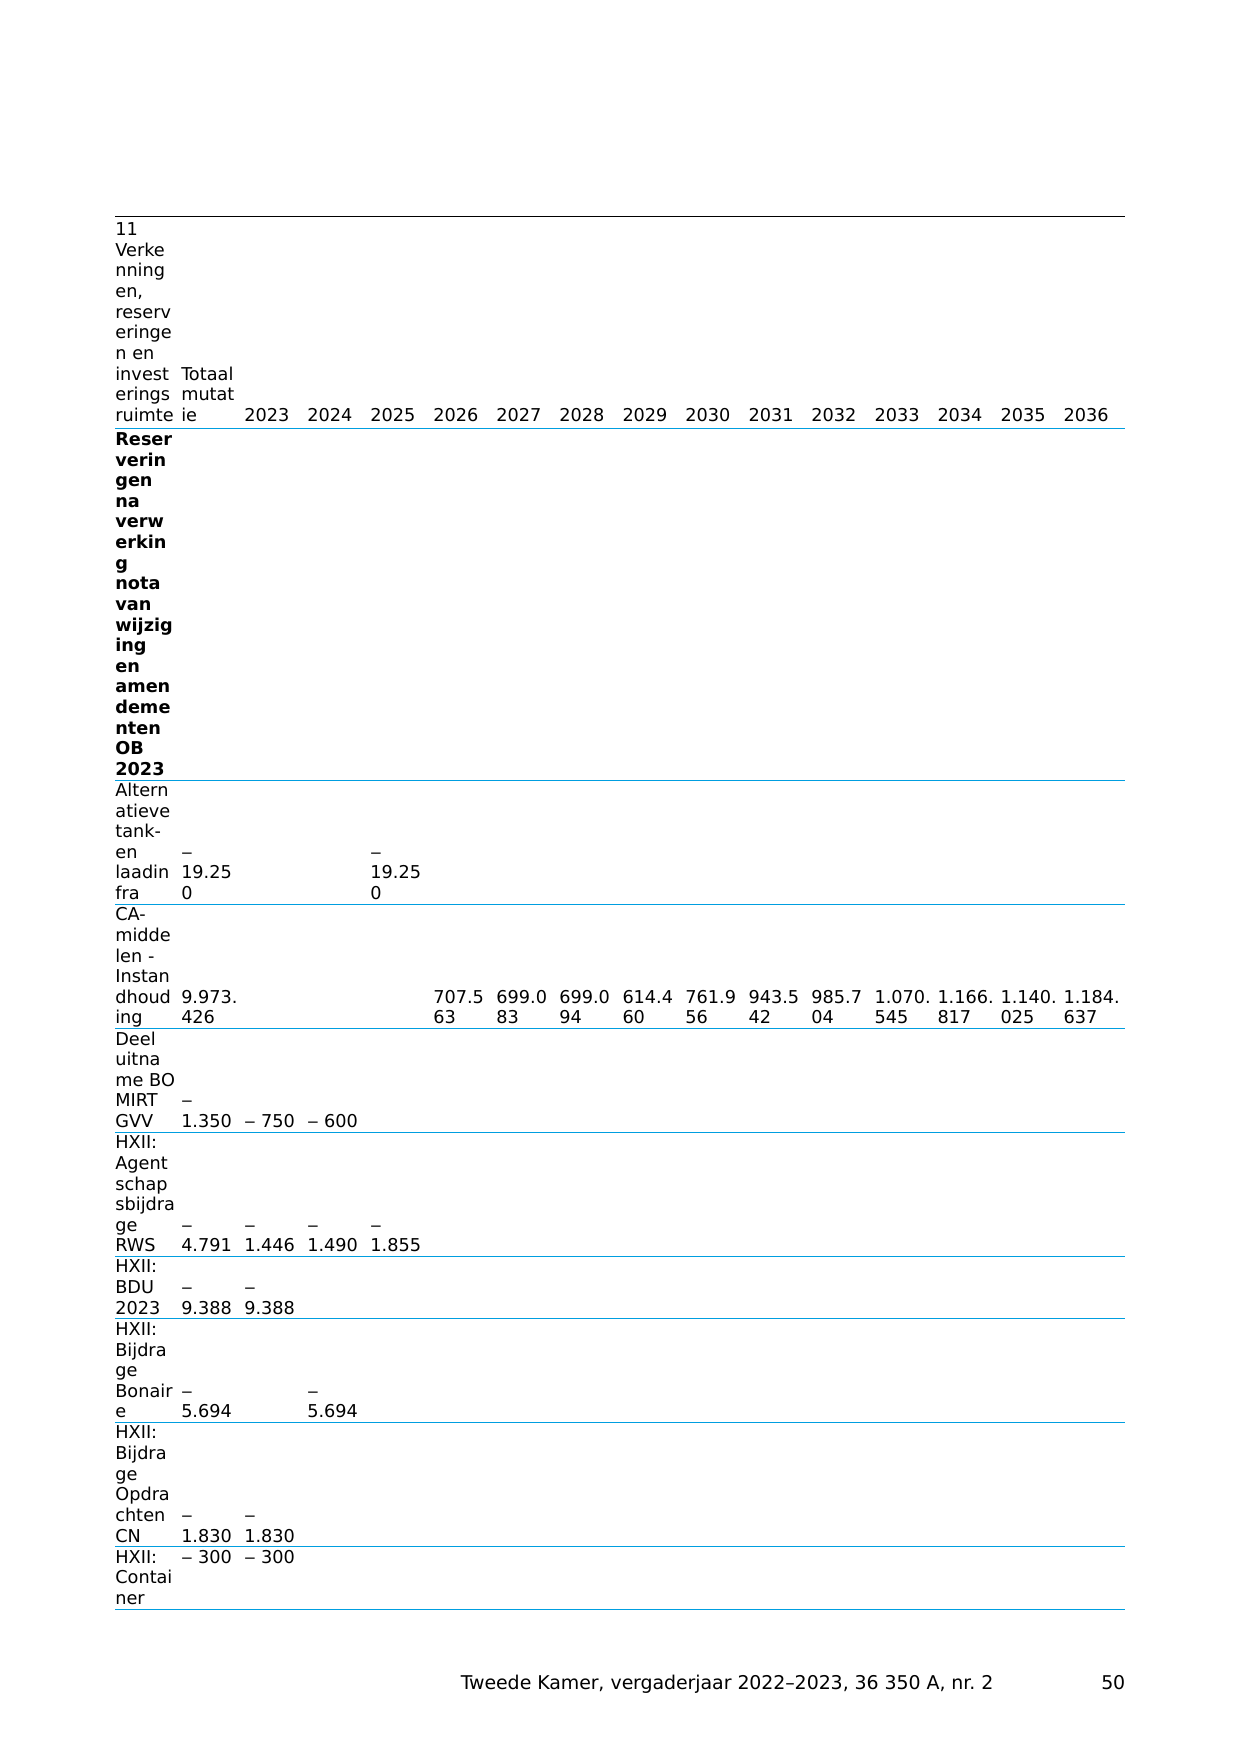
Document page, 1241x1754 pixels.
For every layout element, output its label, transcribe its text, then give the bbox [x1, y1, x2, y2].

table_cell [367, 1257, 430, 1318]
table_cell [367, 1547, 430, 1609]
table_cell [998, 781, 1060, 904]
table_cell [304, 1257, 367, 1318]
table_cell [745, 781, 808, 904]
table_cell [430, 1257, 493, 1318]
table_cell 2023 [241, 217, 304, 428]
table_cell HXII: BDU 2023 [115, 1257, 178, 1318]
table_cell 2027 [493, 217, 556, 428]
table_cell [430, 1423, 493, 1546]
table_cell 699.083 [493, 905, 556, 1028]
table_cell HXII: Bijdrage Bonaire [115, 1319, 178, 1422]
table_cell [871, 1319, 934, 1422]
table_cell 614.460 [619, 905, 682, 1028]
table_cell [241, 1319, 304, 1422]
table_cell [682, 1257, 745, 1318]
table_cell ‒ 4.791 [178, 1133, 241, 1256]
table_cell [934, 1319, 997, 1422]
table_cell [493, 1029, 556, 1132]
table_cell Deel uitname BO MIRT GVV [115, 1029, 178, 1132]
table_cell 1.070.545 [871, 905, 934, 1028]
table_header Tabel 13 Artikel 11 [115, 191, 1125, 216]
table_cell [682, 1423, 745, 1546]
table_cell [556, 1319, 619, 1422]
table_cell [745, 1029, 808, 1132]
table_cell 2032 [808, 217, 871, 428]
table_cell HXII: Bijdrage Opdrachten CN [115, 1423, 178, 1546]
table_cell [1060, 1257, 1125, 1318]
table_cell [871, 1029, 934, 1132]
table_cell [745, 1423, 808, 1546]
table_cell [619, 1257, 682, 1318]
table_cell 761.956 [682, 905, 745, 1028]
table_cell [682, 1029, 745, 1132]
table_cell [304, 1547, 367, 1609]
table_cell [682, 429, 745, 779]
table_cell [745, 1257, 808, 1318]
table_cell [430, 1133, 493, 1256]
table_cell ‒ 600 [304, 1029, 367, 1132]
table_cell [367, 905, 430, 1028]
table_cell [430, 429, 493, 779]
table_cell [934, 1029, 997, 1132]
table_cell [808, 1423, 871, 1546]
table_cell 1.184.637 [1060, 905, 1125, 1028]
table_cell 2036 [1060, 217, 1125, 428]
table_cell [304, 905, 367, 1028]
table_cell [178, 429, 241, 779]
table_cell 2024 [304, 217, 367, 428]
table_cell [367, 1423, 430, 1546]
table_cell [430, 1029, 493, 1132]
table_cell [1060, 1547, 1125, 1609]
table_cell [871, 429, 934, 779]
table_cell 707.563 [430, 905, 493, 1028]
table_cell [998, 1547, 1060, 1609]
table_cell [934, 1423, 997, 1546]
table_cell [682, 1547, 745, 1609]
table_cell ‒ 9.388 [241, 1257, 304, 1318]
table_cell [367, 1319, 430, 1422]
table_cell [493, 781, 556, 904]
table_cell ‒ 1.830 [241, 1423, 304, 1546]
table_cell ‒ 750 [241, 1029, 304, 1132]
table_cell [934, 1257, 997, 1318]
table_cell 2034 [934, 217, 997, 428]
table_cell 985.704 [808, 905, 871, 1028]
table_cell [871, 1257, 934, 1318]
table_cell [556, 781, 619, 904]
table_cell [241, 781, 304, 904]
table_cell ‒ 19.250 [178, 781, 241, 904]
table_cell 1.166.817 [934, 905, 997, 1028]
table_cell ‒ 9.388 [178, 1257, 241, 1318]
table_cell 2026 [430, 217, 493, 428]
table_cell 699.094 [556, 905, 619, 1028]
table_cell ‒ 1.490 [304, 1133, 367, 1256]
table_cell ‒ 1.446 [241, 1133, 304, 1256]
table_cell [1060, 1029, 1125, 1132]
table_cell [1060, 1133, 1125, 1256]
table_cell [745, 1319, 808, 1422]
table_cell ‒ 1.350 [178, 1029, 241, 1132]
table_cell [493, 1423, 556, 1546]
table_cell [934, 429, 997, 779]
table_cell [682, 781, 745, 904]
table_cell 2031 [745, 217, 808, 428]
table_cell [619, 781, 682, 904]
table_cell [619, 1423, 682, 1546]
table_cell [808, 429, 871, 779]
table_cell [1060, 429, 1125, 779]
table_cell [745, 1547, 808, 1609]
table_cell CA-middelen - Instandhouding [115, 905, 178, 1028]
table_cell Alternatieve tank- en laadinfra [115, 781, 178, 904]
table_cell 2028 [556, 217, 619, 428]
table_cell 9.973.426 [178, 905, 241, 1028]
table_cell [619, 1547, 682, 1609]
table_cell HXII: Container [115, 1547, 178, 1609]
table_cell [556, 1029, 619, 1132]
table_cell 2033 [871, 217, 934, 428]
table_cell [682, 1133, 745, 1256]
table_cell [430, 1319, 493, 1422]
table_cell [367, 429, 430, 779]
table_cell [998, 1029, 1060, 1132]
table_cell [1060, 781, 1125, 904]
table_cell [871, 1133, 934, 1256]
table_cell [493, 1319, 556, 1422]
table_cell [493, 1133, 556, 1256]
table_cell [998, 1423, 1060, 1546]
table_cell 943.542 [745, 905, 808, 1028]
table_cell ‒ 1.830 [178, 1423, 241, 1546]
table_cell HXII: Agentschapsbijdrage RWS [115, 1133, 178, 1256]
table_cell ‒ 5.694 [178, 1319, 241, 1422]
table_cell [871, 1423, 934, 1546]
table_cell [430, 1547, 493, 1609]
table_cell [998, 1257, 1060, 1318]
table_cell ‒ 300 [241, 1547, 304, 1609]
table_cell [556, 429, 619, 779]
table_cell [998, 1319, 1060, 1422]
table_cell [808, 1547, 871, 1609]
table_cell [493, 1547, 556, 1609]
table_cell [1060, 1319, 1125, 1422]
table_cell ‒ 300 [178, 1547, 241, 1609]
table_cell [556, 1257, 619, 1318]
table_cell [304, 429, 367, 779]
table_cell [808, 1133, 871, 1256]
table_cell [808, 781, 871, 904]
table_cell [1060, 1423, 1125, 1546]
table_cell 2025 [367, 217, 430, 428]
table_cell [871, 1547, 934, 1609]
table_cell ‒ 19.250 [367, 781, 430, 904]
table_cell ‒ 5.694 [304, 1319, 367, 1422]
table_cell [556, 1547, 619, 1609]
table_cell [556, 1423, 619, 1546]
table_cell [745, 429, 808, 779]
table_cell [808, 1319, 871, 1422]
table_cell [493, 1257, 556, 1318]
table_cell [493, 429, 556, 779]
table_cell [241, 905, 304, 1028]
table_cell [998, 1133, 1060, 1256]
table_cell [934, 1547, 997, 1609]
table_cell [998, 429, 1060, 779]
table_cell [619, 1029, 682, 1132]
table_cell Totaal mutatie [178, 217, 241, 428]
table_cell [556, 1133, 619, 1256]
table_cell [241, 429, 304, 779]
table_cell [934, 781, 997, 904]
table_cell ‒ 1.855 [367, 1133, 430, 1256]
table_cell Reserveringen na verwerking nota van wijziging en amendementen OB 2023 [115, 429, 178, 779]
table_cell [619, 1133, 682, 1256]
table_cell [367, 1029, 430, 1132]
table_cell [871, 781, 934, 904]
table_cell [682, 1319, 745, 1422]
table_cell [808, 1029, 871, 1132]
table_cell [745, 1133, 808, 1256]
table_cell 11 Verkenningen, reserveringen en investeringsruimte [115, 217, 178, 428]
table_cell [619, 429, 682, 779]
table_cell 2029 [619, 217, 682, 428]
table_cell [304, 1423, 367, 1546]
table_cell 2030 [682, 217, 745, 428]
table_cell 2035 [998, 217, 1060, 428]
table_cell [808, 1257, 871, 1318]
table_cell 1.140.025 [998, 905, 1060, 1028]
table_cell [304, 781, 367, 904]
table_cell [619, 1319, 682, 1422]
table_cell [430, 781, 493, 904]
table_cell [934, 1133, 997, 1256]
